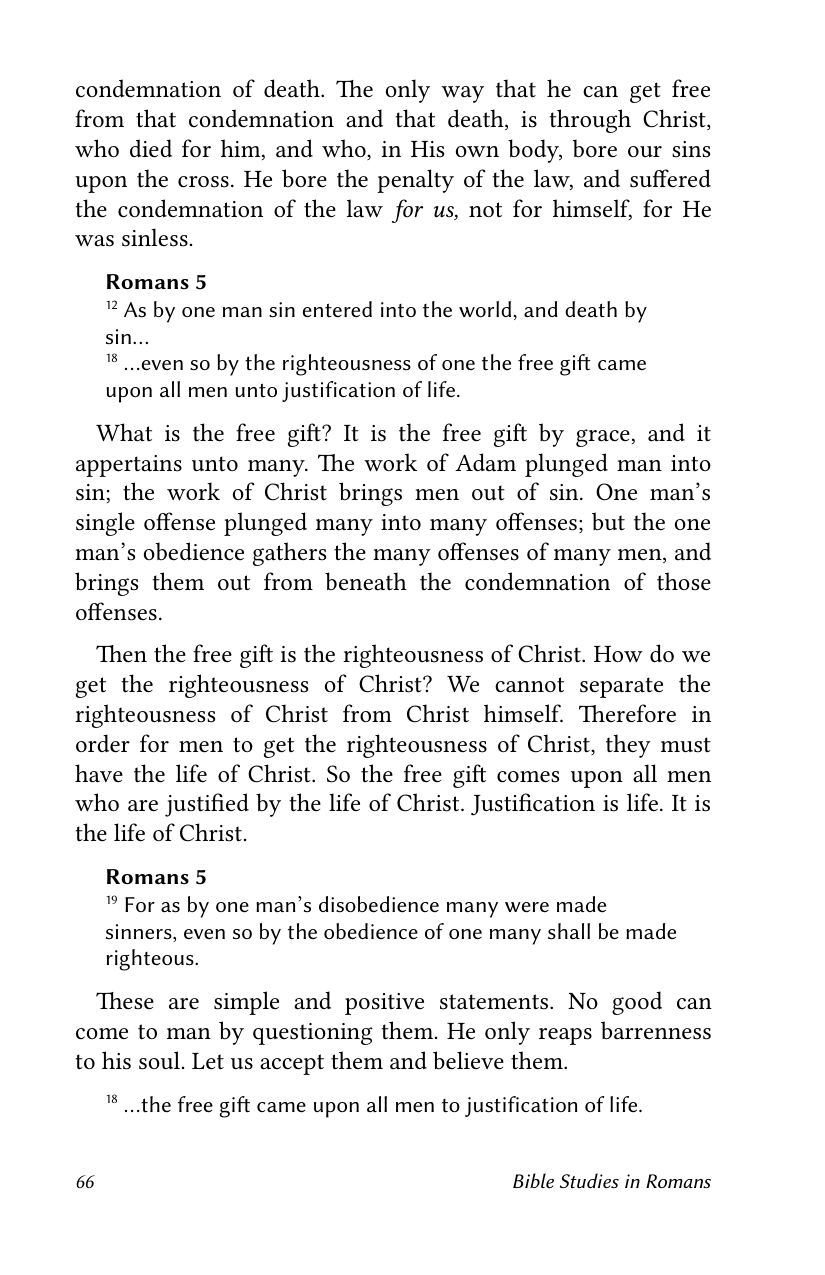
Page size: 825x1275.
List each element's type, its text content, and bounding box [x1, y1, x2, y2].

text Romans 5 [105, 269, 712, 296]
text Romans 5 [105, 864, 712, 890]
text condemnation of death. The only way that he can get free from that condemnation and that death, is through Christ, who died for him, and who, in His own body, bore our sins upon the cross. He bore the penalty of the law, and suffered the condemnation of the law for us, not for himself, for He was sinless. [75, 75, 712, 253]
text 12 As by one man sin entered into the world, and death by sin... [105, 297, 682, 350]
text 18 ...even so by the righteousness of one the free gift came upon all men unto justification of life. [105, 350, 682, 403]
text What is the free gift? It is the free gift by grace, and it appertains unto many. The work of Adam plunged man into sin; the work of Christ brings men out of sin. One man’s single offense plunged many into many offenses; but the one man’s obedience gathers the many offenses of many men, and brings them out from beneath the condemnation of those offenses. [75, 419, 712, 627]
text 18 ...the free gift came upon all men to justification of life. [105, 1092, 682, 1118]
text 19 For as by one man’s disobedience many were made sinners, even so by the obedience of one many shall be made righteous. [105, 892, 682, 971]
text Then the free gift is the righteousness of Christ. How do we get the righteousness of Christ? We cannot separate the righteousness of Christ from Christ himself. Therefore in order for men to get the righteousness of Christ, they must have the life of Christ. So the free gift comes upon all men who are justified by the life of Christ. Justification is life. It is the life of Christ. [75, 640, 712, 848]
text These are simple and positive statements. No good can come to man by questioning them. He only reaps barrenness to his soul. Let us accept them and believe them. [75, 987, 712, 1075]
